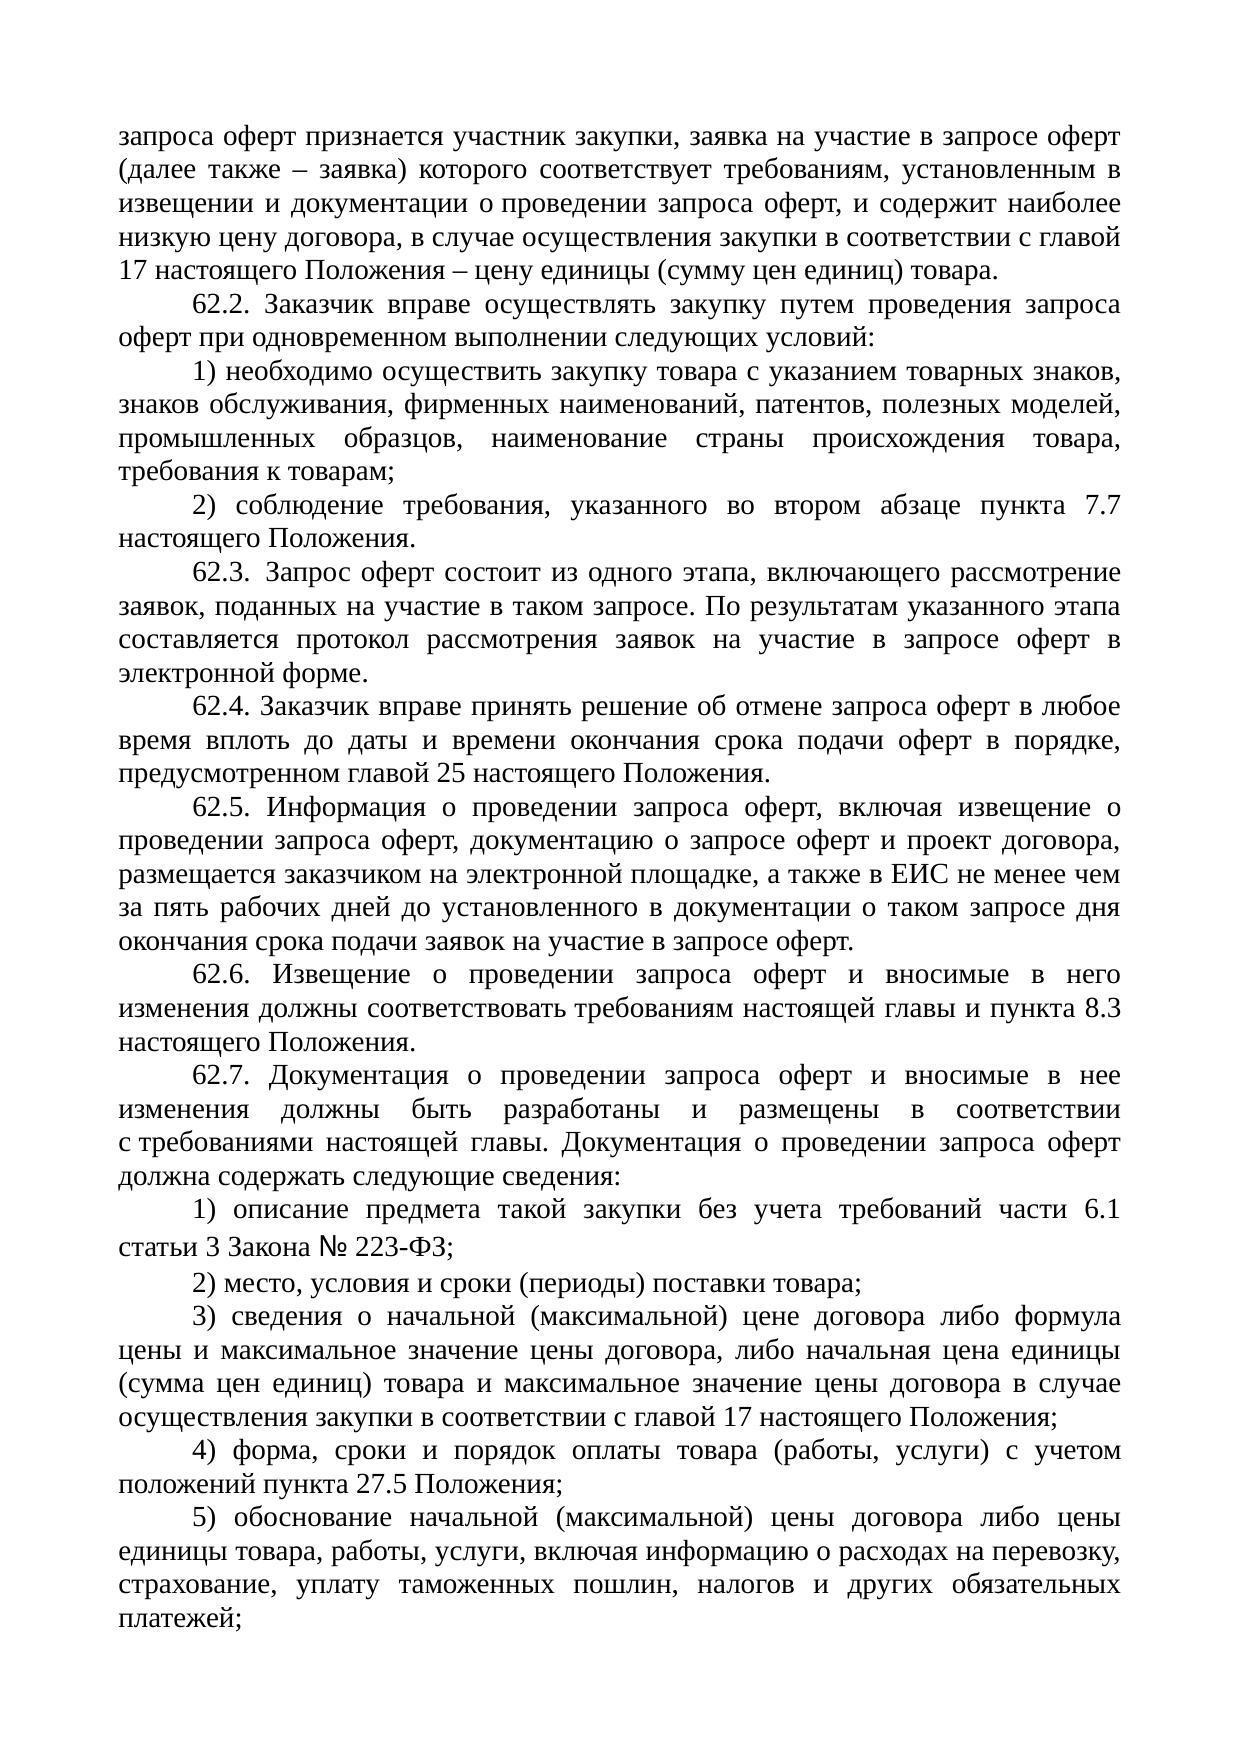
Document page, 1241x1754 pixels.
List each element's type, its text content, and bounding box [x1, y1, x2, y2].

text 1) описание предмета такой закупки без учета требований части 6.1 статьи 3 Закона № 223-ФЗ; [118, 1191, 1122, 1265]
text 2) место, условия и сроки (периоды) поставки товара; [118, 1265, 1122, 1298]
text 3) сведения о начальной (максимальной) цене договора либо формула цены и максимальное значение цены договора, либо начальная цена единицы (сумма цен единиц) товара и максимальное значение цены договора в случае осуществления закупки в соответствии с главой 17 настоящего Положения; [118, 1298, 1122, 1432]
text 62.4. Заказчик вправе принять решение об отмене запроса оферт в любое время вплоть до даты и времени окончания срока подачи оферт в порядке, предусмотренном главой 25 настоящего Положения. [118, 688, 1122, 789]
text 62.6. Извещение о проведении запроса оферт и вносимые в него изменения должны соответствовать требованиям настоящей главы и пункта 8.3 настоящего Положения. [118, 957, 1122, 1057]
text запроса оферт признается участник закупки, заявка на участие в запросе оферт (далее также – заявка) которого соответствует требованиям, установленным в извещении и документации о проведении запроса оферт, и содержит наиболее низкую цену договора, в случае осуществления закупки в соответствии с главой 17 настоящего Положения – цену единицы (сумму цен единиц) товара. [118, 118, 1122, 286]
text 2) соблюдение требования, указанного во втором абзаце пункта 7.7 настоящего Положения. [118, 487, 1122, 554]
text 62.5. Информация о проведении запроса оферт, включая извещение о проведении запроса оферт, документацию о запросе оферт и проект договора, размещается заказчиком на электронной площадке, а также в ЕИС не менее чем за пять рабочих дней до установленного в документации о таком запросе дня окончания срока подачи заявок на участие в запросе оферт. [118, 789, 1122, 957]
text 62.7. Документация о проведении запроса оферт и вносимые в нее изменения должны быть разработаны и размещены в соответствии с требованиями настоящей главы. Документация о проведении запроса оферт должна содержать следующие сведения: [118, 1057, 1122, 1191]
text 1) необходимо осуществить закупку товара с указанием товарных знаков, знаков обслуживания, фирменных наименований, патентов, полезных моделей, промышленных образцов, наименование страны происхождения товара, требования к товарам; [118, 353, 1122, 487]
text 62.3. Запрос оферт состоит из одного этапа, включающего рассмотрение заявок, поданных на участие в таком запросе. По результатам указанного этапа составляется протокол рассмотрения заявок на участие в запросе оферт в электронной форме. [118, 554, 1122, 688]
text 62.2. Заказчик вправе осуществлять закупку путем проведения запроса оферт при одновременном выполнении следующих условий: [118, 286, 1122, 353]
text 4) форма, сроки и порядок оплаты товара (работы, услуги) с учетом положений пункта 27.5 Положения; [118, 1432, 1122, 1499]
text 5) обоснование начальной (максимальной) цены договора либо цены единицы товара, работы, услуги, включая информацию о расходах на перевозку, страхование, уплату таможенных пошлин, налогов и других обязательных платежей; [118, 1499, 1122, 1634]
